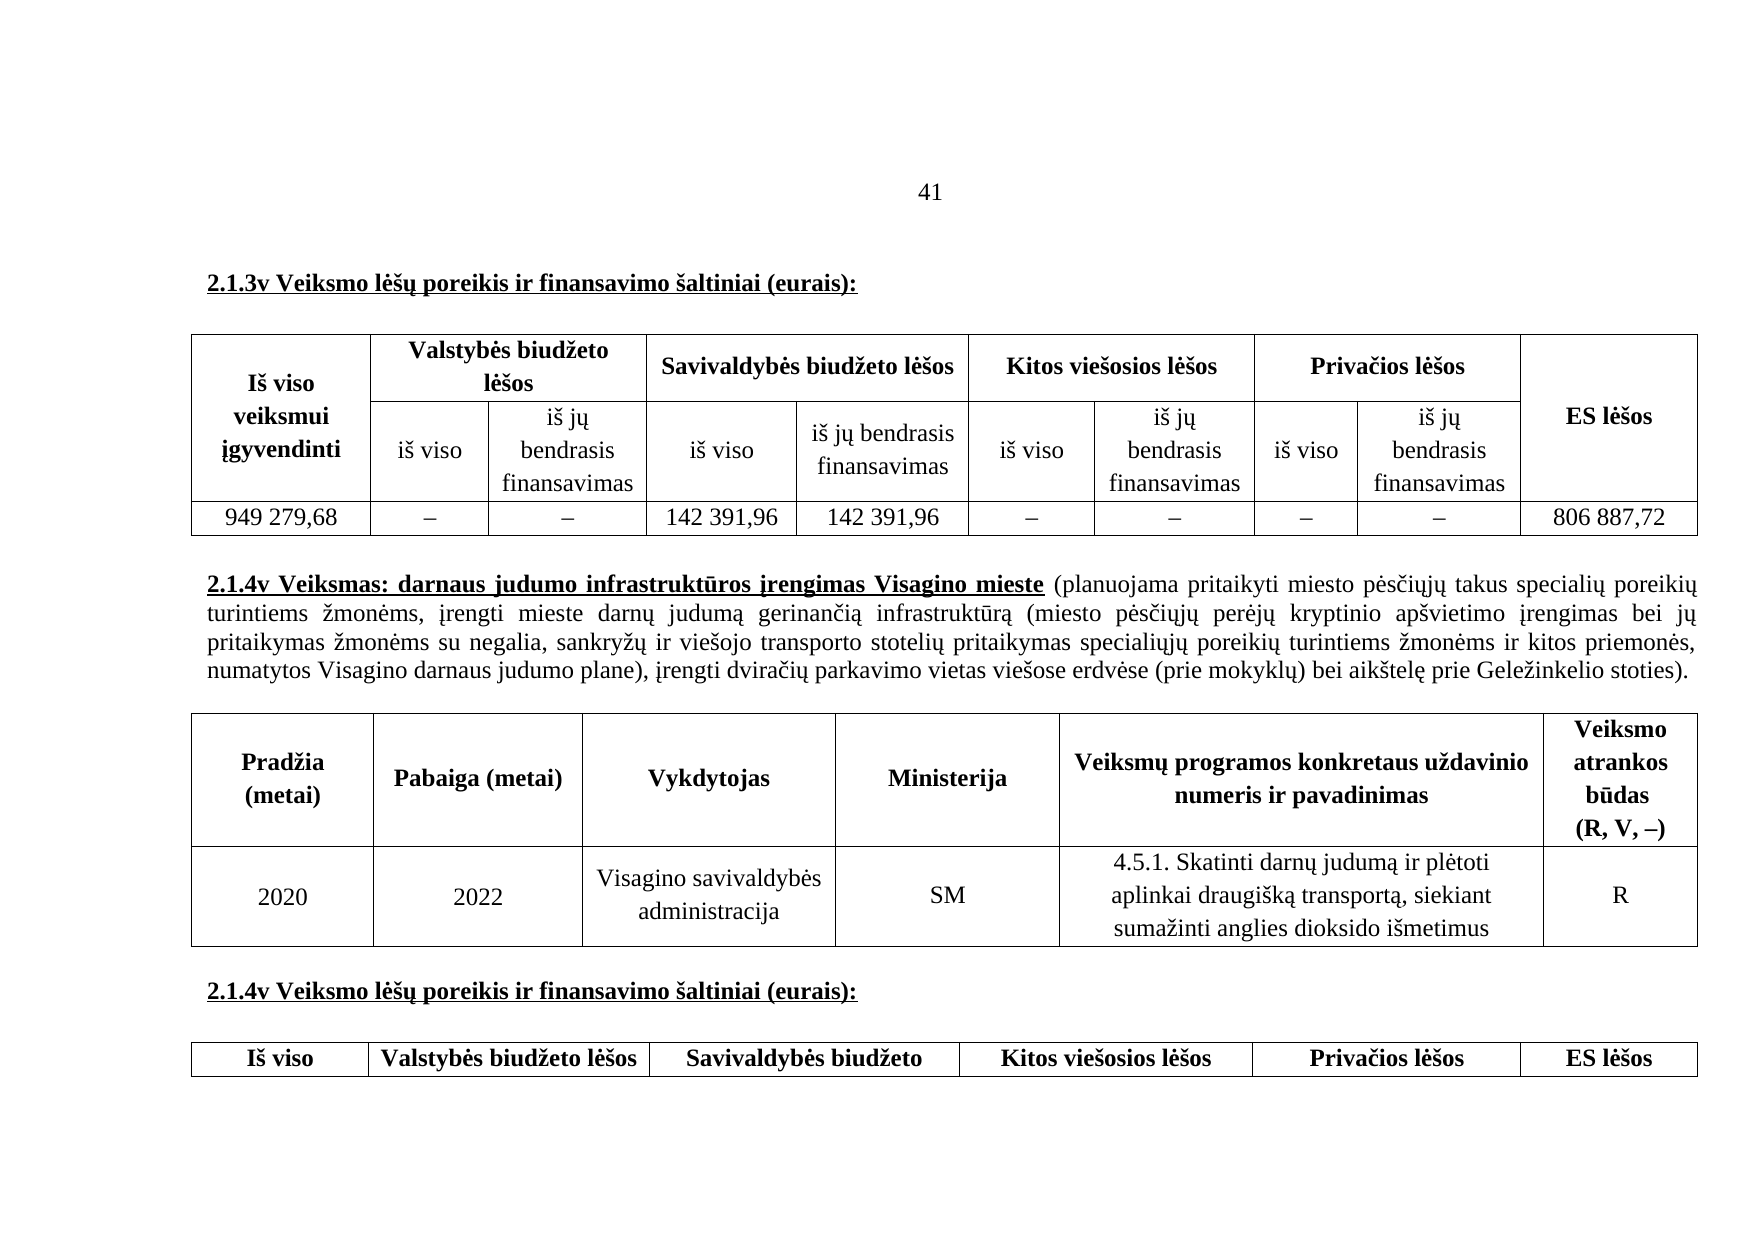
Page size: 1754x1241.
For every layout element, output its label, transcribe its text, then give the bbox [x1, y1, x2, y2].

table_cell – [969, 502, 1094, 535]
table_cell iš viso [969, 402, 1094, 501]
table_cell 2022 [374, 847, 582, 946]
table_header Savivaldybės biudžeto [650, 1043, 959, 1076]
table_cell iš jų bendrasis finansavimas [1095, 402, 1254, 501]
table_header Veiksmo atrankos būdas (R, V, –) [1544, 714, 1697, 846]
table_cell iš viso [647, 402, 796, 501]
table_header Iš viso [192, 1043, 368, 1076]
table_cell 142 391,96 [647, 502, 796, 535]
table_cell iš viso [1255, 402, 1357, 501]
table_cell R [1544, 847, 1697, 946]
table_cell iš jų bendrasis finansavimas [1358, 402, 1520, 501]
text 2.1.4v Veiksmas: darnaus judumo infrastruktūros įrengimas Visagino mieste (planuojama pritaikyti miesto pėsčiųjų takus specialių poreikių turintiems žmonėms, įrengti mieste darnų judumą gerinančią infrastruktūrą (miesto pėsčiųjų perėjų kryptinio apšvietimo įrengimas bei jų pritaikymas žmonėms su negalia, sankryžų ir viešojo transporto stotelių pritaikymas specialiųjų poreikių turintiems žmonėms ir kitos priemonės, numatytos Visagino darnaus judumo plane), įrengti dviračių parkavimo vietas viešose erdvėse (prie mokyklų) bei aikštelę prie Geležinkelio stoties). [207, 569, 1698, 684]
table_header Valstybės biudžeto lėšos [369, 1043, 649, 1076]
table_header Privačios lėšos [1253, 1043, 1520, 1076]
table_header ES lėšos [1521, 1043, 1697, 1076]
table_header Savivaldybės biudžeto lėšos [647, 335, 968, 401]
table_cell 806 887,72 [1521, 502, 1697, 535]
table_cell 4.5.1. Skatinti darnų judumą ir plėtoti aplinkai draugišką transportą, siekiant sumažinti anglies dioksido išmetimus [1060, 847, 1543, 946]
table_cell – [489, 502, 646, 535]
table_cell Visagino savivaldybės administracija [583, 847, 835, 946]
text 2.1.3v Veiksmo lėšų poreikis ir finansavimo šaltiniai (eurais): [177, 268, 1683, 296]
table_cell 949 279,68 [192, 502, 370, 535]
table_header ES lėšos [1521, 335, 1697, 501]
table_cell iš jų bendrasis finansavimas [489, 402, 646, 501]
table_cell 2020 [192, 847, 373, 946]
table_cell – [371, 502, 488, 535]
table_header Veiksmų programos konkretaus uždavinio numeris ir pavadinimas [1060, 714, 1543, 846]
table_header Pradžia (metai) [192, 714, 373, 846]
table_cell SM [836, 847, 1059, 946]
table_header Privačios lėšos [1255, 335, 1520, 401]
table_cell 142 391,96 [797, 502, 968, 535]
table_cell – [1095, 502, 1254, 535]
table_header Iš viso veiksmui įgyvendinti [192, 335, 370, 501]
text 2.1.4v Veiksmo lėšų poreikis ir finansavimo šaltiniai (eurais): [177, 976, 1683, 1004]
table_cell iš jų bendrasis finansavimas [797, 402, 968, 501]
table_header Valstybės biudžeto lėšos [371, 335, 646, 401]
table_cell – [1255, 502, 1357, 535]
table_header Vykdytojas [583, 714, 835, 846]
table_header Kitos viešosios lėšos [960, 1043, 1252, 1076]
table_header Kitos viešosios lėšos [969, 335, 1254, 401]
table_cell – [1358, 502, 1520, 535]
table_header Ministerija [836, 714, 1059, 846]
table_cell iš viso [371, 402, 488, 501]
table_header Pabaiga (metai) [374, 714, 582, 846]
